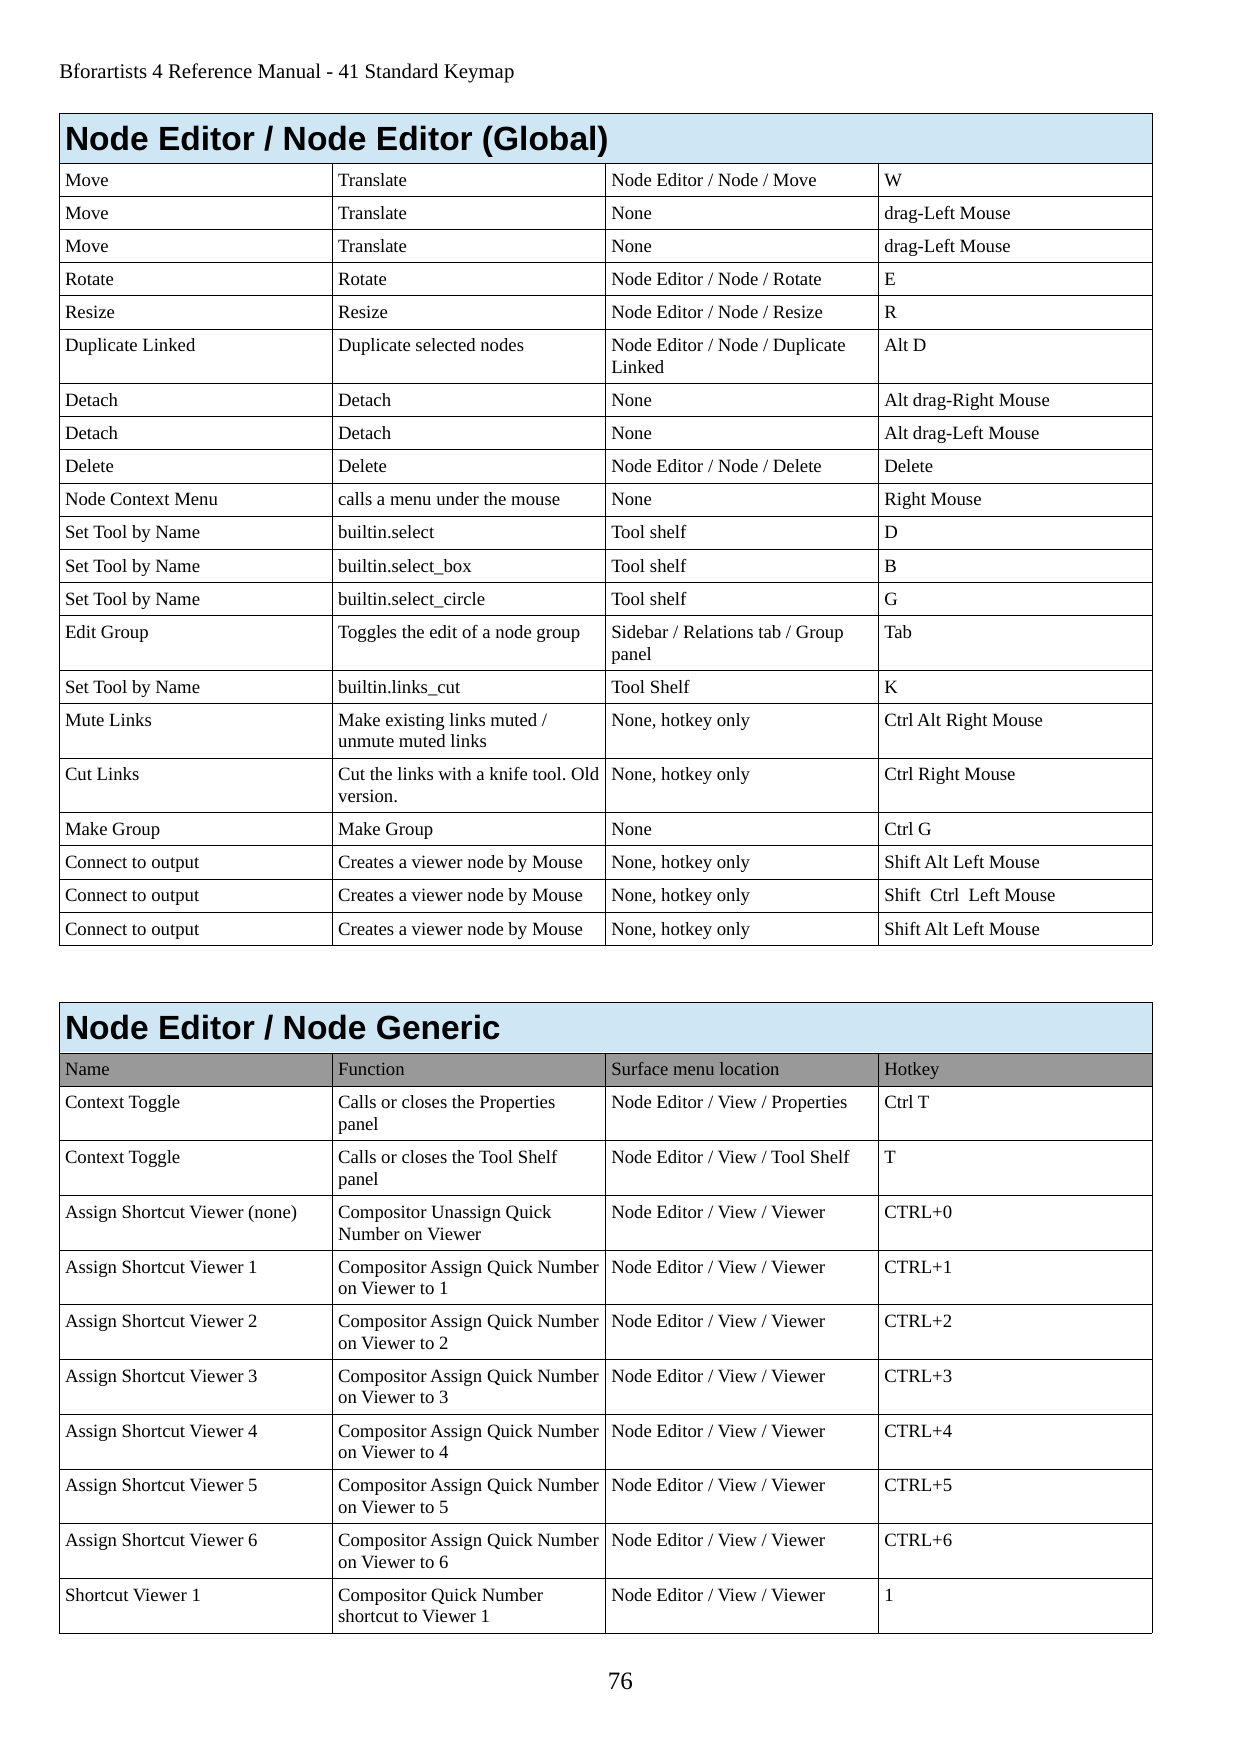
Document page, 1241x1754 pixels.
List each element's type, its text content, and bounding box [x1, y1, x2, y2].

table_cell Make existing links muted / unmute muted links [333, 704, 605, 757]
table_cell Connect to output [60, 913, 332, 945]
table_cell Node Editor / Node / Move [606, 164, 878, 196]
table_cell builtin.select_box [333, 550, 605, 582]
table_cell Assign Shortcut Viewer 3 [60, 1360, 332, 1414]
table_cell Context Toggle [60, 1141, 332, 1195]
table_cell R [879, 296, 1152, 328]
table_cell Make Group [60, 813, 332, 845]
table_cell CTRL+4 [879, 1415, 1152, 1468]
table_cell Alt drag-Right Mouse [879, 384, 1152, 416]
table_cell Detach [60, 417, 332, 449]
table_cell CTRL+6 [879, 1524, 1152, 1578]
table_cell Assign Shortcut Viewer 5 [60, 1470, 332, 1523]
table_cell T [879, 1141, 1152, 1195]
table_cell Compositor Assign Quick Number on Viewer to 4 [333, 1415, 605, 1468]
table_cell Tool shelf [606, 517, 878, 549]
table_cell None, hotkey only [606, 913, 878, 945]
table_cell CTRL+1 [879, 1251, 1152, 1304]
table_cell Node Editor / View / Tool Shelf [606, 1141, 878, 1195]
table_header Node Editor / Node Editor (Global) [60, 114, 1152, 163]
table_cell Set Tool by Name [60, 550, 332, 582]
table_cell Rotate [60, 263, 332, 295]
table_cell E [879, 263, 1152, 295]
table_cell Node Editor / View / Viewer [606, 1360, 878, 1414]
table_cell Move [60, 164, 332, 196]
table_cell None [606, 813, 878, 845]
table_cell None, hotkey only [606, 704, 878, 757]
table_cell Creates a viewer node by Mouse [333, 846, 605, 878]
table_cell Creates a viewer node by Mouse [333, 880, 605, 912]
table_cell None [606, 484, 878, 516]
table_cell None [606, 197, 878, 229]
table_cell Rotate [333, 263, 605, 295]
table_cell Translate [333, 197, 605, 229]
table_cell Name [60, 1054, 332, 1086]
table_cell Delete [879, 450, 1152, 482]
table_cell Detach [333, 384, 605, 416]
table_cell Detach [333, 417, 605, 449]
table_cell Hotkey [879, 1054, 1152, 1086]
table_cell None, hotkey only [606, 759, 878, 812]
table_cell Assign Shortcut Viewer 2 [60, 1305, 332, 1359]
table_cell Compositor Assign Quick Number on Viewer to 5 [333, 1470, 605, 1523]
table_cell Node Editor / View / Viewer [606, 1415, 878, 1468]
table_cell Node Editor / View / Viewer [606, 1251, 878, 1304]
table_cell Node Editor / Node / Resize [606, 296, 878, 328]
table_header Node Editor / Node Generic [60, 1003, 1152, 1052]
table_cell Node Editor / Node / Duplicate Linked [606, 330, 878, 383]
table_cell B [879, 550, 1152, 582]
table_cell Compositor Quick Number shortcut to Viewer 1 [333, 1579, 605, 1632]
table_cell Duplicate Linked [60, 330, 332, 383]
table_cell builtin.links_cut [333, 671, 605, 703]
table_cell Make Group [333, 813, 605, 845]
table_cell Set Tool by Name [60, 517, 332, 549]
table_cell Tool shelf [606, 550, 878, 582]
table_cell Node Editor / Node / Rotate [606, 263, 878, 295]
table_cell Detach [60, 384, 332, 416]
table_cell Assign Shortcut Viewer (none) [60, 1196, 332, 1250]
table_cell Delete [60, 450, 332, 482]
table_cell Alt drag-Left Mouse [879, 417, 1152, 449]
table_cell Node Editor / Node / Delete [606, 450, 878, 482]
table_cell None [606, 384, 878, 416]
table_cell Ctrl T [879, 1087, 1152, 1140]
table_cell Resize [333, 296, 605, 328]
table_cell Compositor Assign Quick Number on Viewer to 3 [333, 1360, 605, 1414]
table_cell Surface menu location [606, 1054, 878, 1086]
table_cell Compositor Assign Quick Number on Viewer to 2 [333, 1305, 605, 1359]
table_cell Calls or closes the Tool Shelf panel [333, 1141, 605, 1195]
table_cell Ctrl Right Mouse [879, 759, 1152, 812]
table_cell Move [60, 197, 332, 229]
table_cell Delete [333, 450, 605, 482]
table_cell 1 [879, 1579, 1152, 1632]
table_cell Assign Shortcut Viewer 6 [60, 1524, 332, 1578]
table_cell Cut Links [60, 759, 332, 812]
table_cell W [879, 164, 1152, 196]
table_cell Node Editor / View / Viewer [606, 1196, 878, 1250]
table_cell Assign Shortcut Viewer 4 [60, 1415, 332, 1468]
table_cell Compositor Unassign Quick Number on Viewer [333, 1196, 605, 1250]
table_cell Connect to output [60, 846, 332, 878]
table_cell Node Editor / View / Viewer [606, 1579, 878, 1632]
table_cell Node Editor / View / Viewer [606, 1470, 878, 1523]
table_cell Context Toggle [60, 1087, 332, 1140]
table_cell Node Editor / View / Viewer [606, 1305, 878, 1359]
table_cell Ctrl G [879, 813, 1152, 845]
table_cell Edit Group [60, 616, 332, 670]
table_cell Tool shelf [606, 583, 878, 615]
table_cell Sidebar / Relations tab / Group panel [606, 616, 878, 670]
table_cell None [606, 417, 878, 449]
table_cell Toggles the edit of a node group [333, 616, 605, 670]
table_cell None, hotkey only [606, 846, 878, 878]
table_cell CTRL+3 [879, 1360, 1152, 1414]
table_cell Compositor Assign Quick Number on Viewer to 1 [333, 1251, 605, 1304]
table_cell K [879, 671, 1152, 703]
table_cell Connect to output [60, 880, 332, 912]
table_cell Node Context Menu [60, 484, 332, 516]
table_cell None, hotkey only [606, 880, 878, 912]
table_cell Move [60, 230, 332, 262]
table_cell Cut the links with a knife tool. Old version. [333, 759, 605, 812]
table_cell Set Tool by Name [60, 583, 332, 615]
table_cell Calls or closes the Properties panel [333, 1087, 605, 1140]
table_cell drag-Left Mouse [879, 230, 1152, 262]
table_cell builtin.select [333, 517, 605, 549]
table_cell Creates a viewer node by Mouse [333, 913, 605, 945]
table_cell calls a menu under the mouse [333, 484, 605, 516]
table_cell Shift Ctrl Left Mouse [879, 880, 1152, 912]
table_cell Tab [879, 616, 1152, 670]
table_cell Translate [333, 164, 605, 196]
table_cell Set Tool by Name [60, 671, 332, 703]
table_cell CTRL+5 [879, 1470, 1152, 1523]
table_cell CTRL+0 [879, 1196, 1152, 1250]
table_cell drag-Left Mouse [879, 197, 1152, 229]
table_cell G [879, 583, 1152, 615]
table_cell Shortcut Viewer 1 [60, 1579, 332, 1632]
table_cell Compositor Assign Quick Number on Viewer to 6 [333, 1524, 605, 1578]
table_cell Tool Shelf [606, 671, 878, 703]
table_cell None [606, 230, 878, 262]
table_cell Mute Links [60, 704, 332, 757]
table_cell Ctrl Alt Right Mouse [879, 704, 1152, 757]
table_cell Function [333, 1054, 605, 1086]
table_cell Assign Shortcut Viewer 1 [60, 1251, 332, 1304]
table_cell Duplicate selected nodes [333, 330, 605, 383]
table_cell Alt D [879, 330, 1152, 383]
table_cell Node Editor / View / Properties [606, 1087, 878, 1140]
table_cell builtin.select_circle [333, 583, 605, 615]
table_cell Node Editor / View / Viewer [606, 1524, 878, 1578]
table_cell CTRL+2 [879, 1305, 1152, 1359]
table_cell Resize [60, 296, 332, 328]
table_cell Shift Alt Left Mouse [879, 846, 1152, 878]
table_cell D [879, 517, 1152, 549]
table_cell Shift Alt Left Mouse [879, 913, 1152, 945]
table_cell Translate [333, 230, 605, 262]
table_cell Right Mouse [879, 484, 1152, 516]
